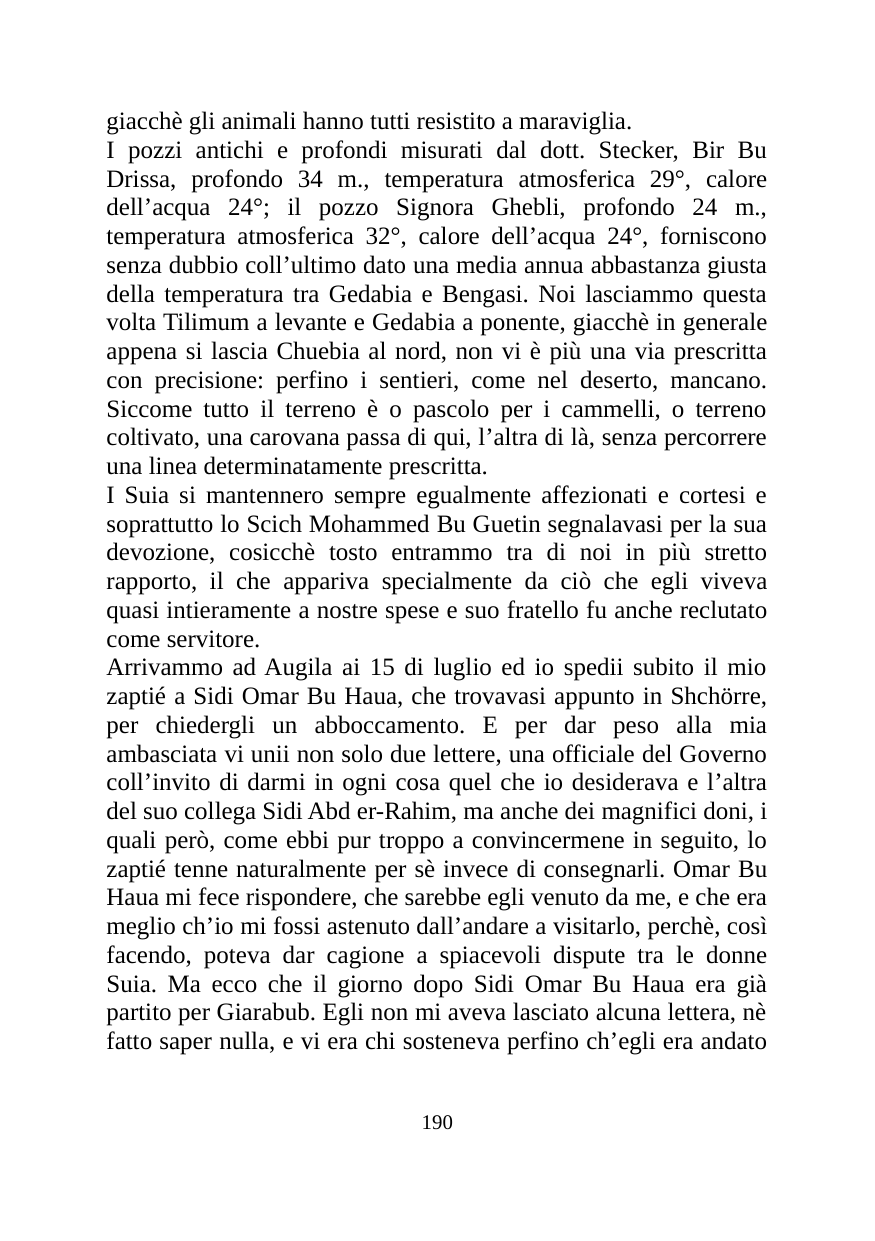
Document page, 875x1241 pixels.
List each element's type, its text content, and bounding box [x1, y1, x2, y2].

text I pozzi antichi e profondi misurati dal dott. Stecker, Bir Bu Drissa, profondo 34 m., temperatura atmosferica 29°, calore dell’acqua 24°; il pozzo Signora Ghebli, profondo 24 m., temperatura atmosferica 32°, calore dell’acqua 24°, forniscono senza dubbio coll’ultimo dato una media annua abbastanza giusta della temperatura tra Gedabia e Bengasi. Noi lasciammo questa volta Tilimum a levante e Gedabia a ponente, giacchè in generale appena si lascia Chuebia al nord, non vi è più una via prescritta con precisione: perfino i sentieri, come nel deserto, mancano. Siccome tutto il terreno è o pascolo per i cammelli, o terreno coltivato, una carovana passa di qui, l’altra di là, senza percorrere una linea determinatamente prescritta. [106, 135, 768, 480]
text I Suia si mantennero sempre egualmente affezionati e cortesi e soprattutto lo Scich Mohammed Bu Guetin segnalavasi per la sua devozione, cosicchè tosto entrammo tra di noi in più stretto rapporto, il che appariva specialmente da ciò che egli viveva quasi intieramente a nostre spese e suo fratello fu anche reclutato come servitore. [106, 480, 768, 652]
text Arrivammo ad Augila ai 15 di luglio ed io spedii subito il mio zaptié a Sidi Omar Bu Haua, che trovavasi appunto in Shchörre, per chiedergli un abboccamento. E per dar peso alla mia ambasciata vi unii non solo due lettere, una officiale del Governo coll’invito di darmi in ogni cosa quel che io desiderava e l’altra del suo collega Sidi Abd er-Rahim, ma anche dei magnifici doni, i quali però, come ebbi pur troppo a convincermene in seguito, lo zaptié tenne naturalmente per sè invece di consegnarli. Omar Bu Haua mi fece rispondere, che sarebbe egli venuto da me, e che era meglio ch’io mi fossi astenuto dall’andare a visitarlo, perchè, così facendo, poteva dar cagione a spiacevoli dispute tra le donne Suia. Ma ecco che il giorno dopo Sidi Omar Bu Haua era già partito per Giarabub. Egli non mi aveva lasciato alcuna lettera, nè fatto saper nulla, e vi era chi sosteneva perfino ch’egli era andato [106, 652, 768, 1055]
text giacchè gli animali hanno tutti resistito a maraviglia. [106, 106, 768, 135]
